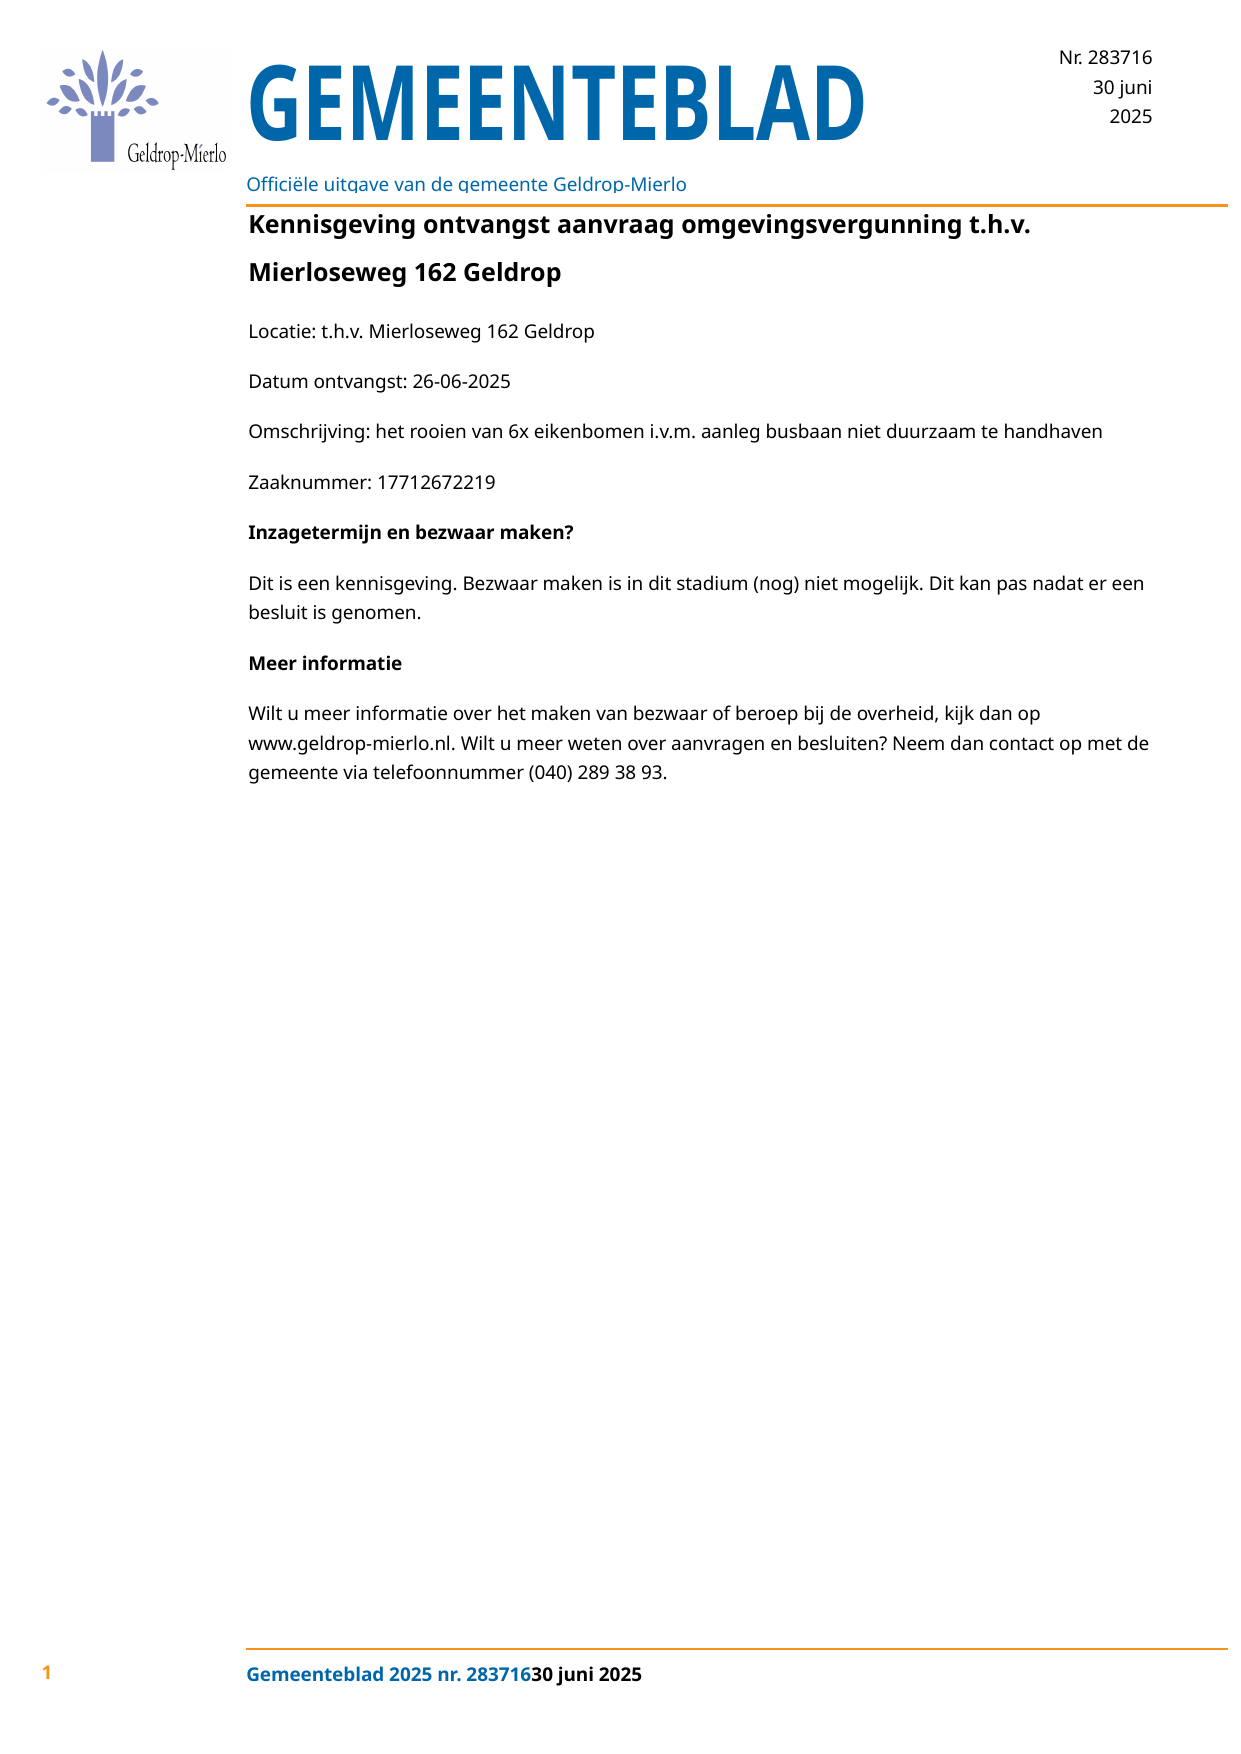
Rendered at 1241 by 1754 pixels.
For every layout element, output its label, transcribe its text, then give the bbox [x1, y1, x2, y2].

text Omschrijving: het rooien van 6x eikenbomen i.v.m. aanleg busbaan niet duurzaam te handhaven [248, 419, 1152, 444]
text Kennisgeving ontvangst aanvraag omgevingsvergunning t.h.v. Mierloseweg 162 Geldrop [248, 207, 1152, 288]
text Datum ontvangst: 26-06-2025 [248, 368, 1152, 394]
text Locatie: t.h.v. Mierloseweg 162 Geldrop [248, 318, 1152, 344]
text Wilt u meer informatie over het maken van bezwaar of beroep bij de overheid, kijk dan op www.geldrop-mierlo.nl. Wilt u meer weten over aanvragen en besluiten? Neem dan contact op met de gemeente via telefoonnummer (040) 289 38 93. [248, 700, 1152, 785]
text Inzagetermijn en bezwaar maken? [248, 519, 1152, 545]
text Dit is een kennisgeving. Bezwaar maken is in dit stadium (nog) niet mogelijk. Dit kan pas nadat er een besluit is genomen. [248, 570, 1152, 625]
text Zaaknummer: 17712672219 [248, 469, 1152, 495]
picture [41, 47, 231, 172]
text Meer informatie [248, 650, 1152, 676]
